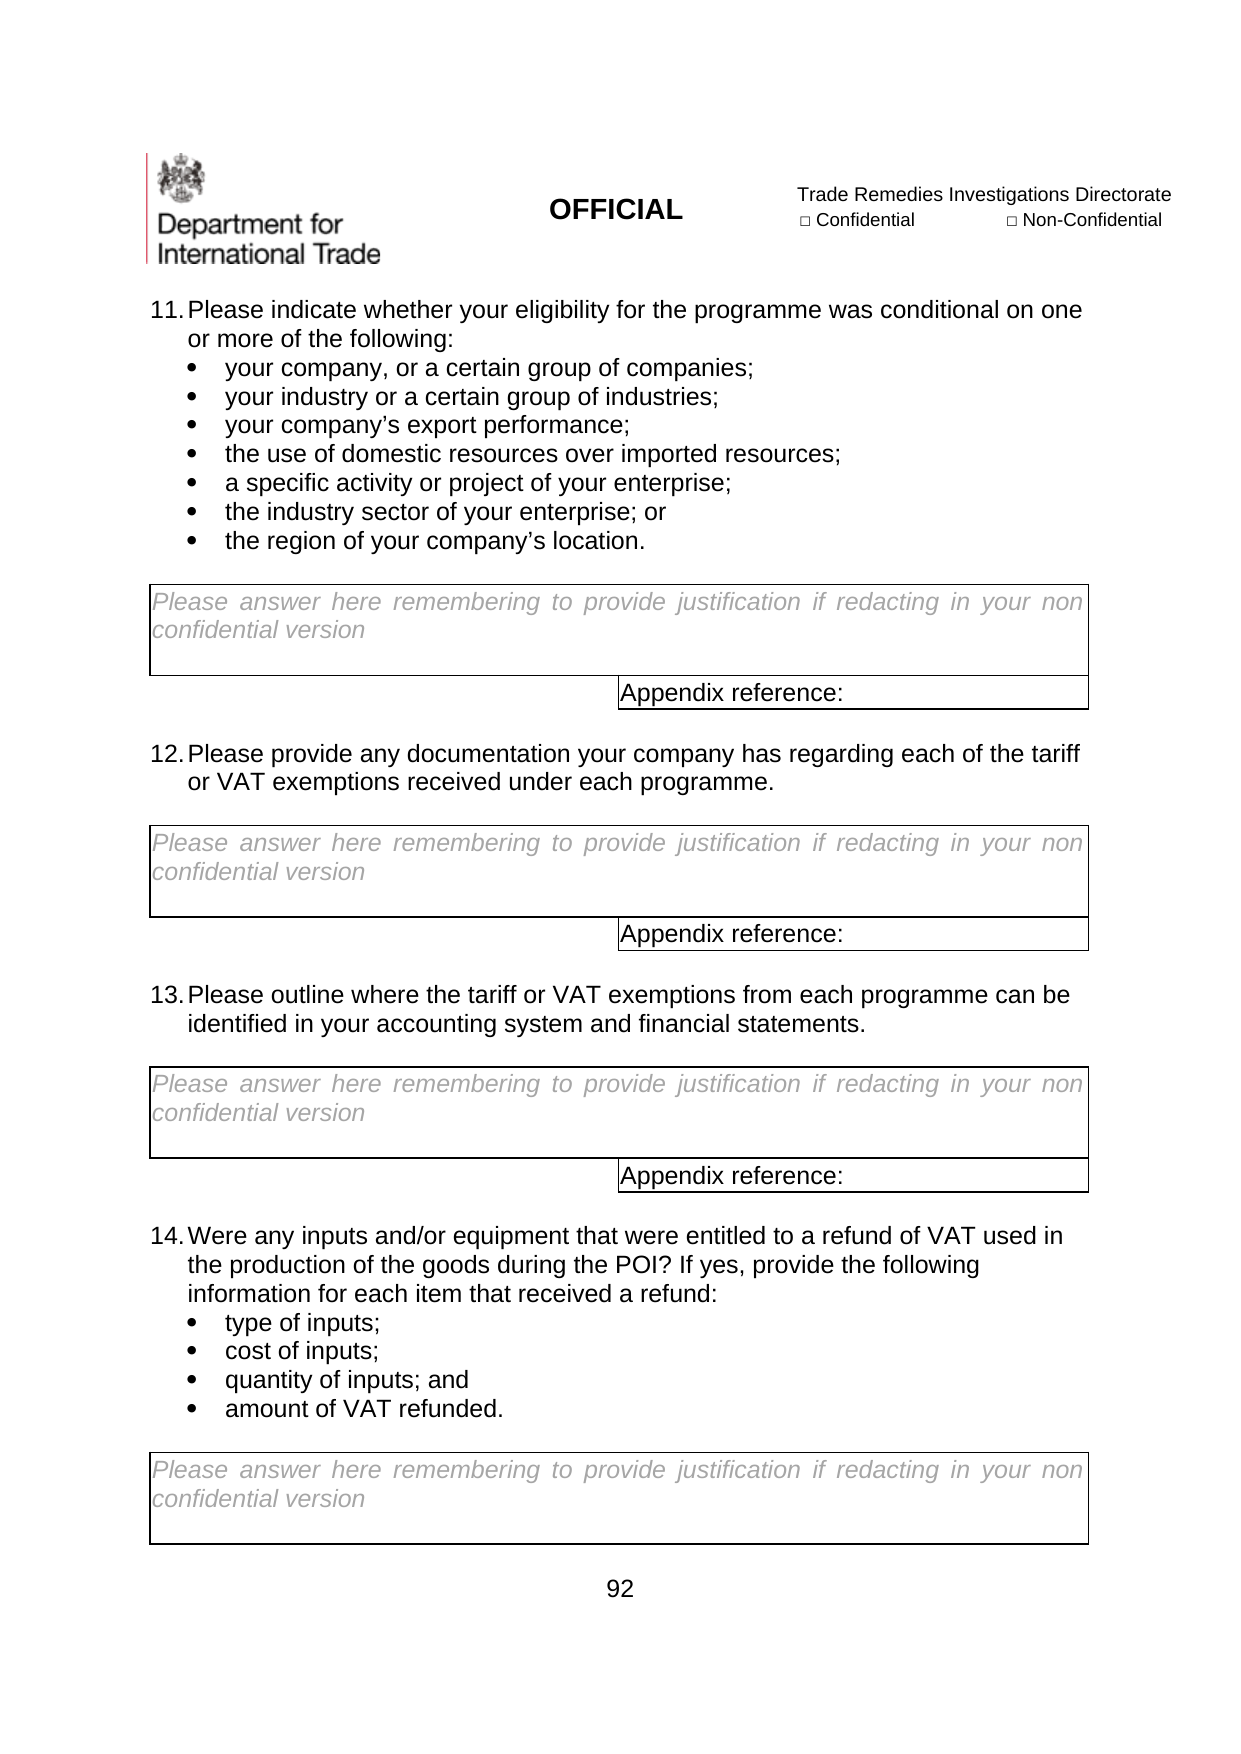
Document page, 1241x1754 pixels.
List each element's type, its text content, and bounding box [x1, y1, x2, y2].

list cost of inputs; [187, 1336, 1090, 1365]
list Please indicate whether your eligibility for the programme was conditional on one or more of the following: [150, 295, 1090, 353]
table_cell Appendix reference: [619, 676, 1088, 708]
table_cell [150, 676, 618, 708]
list your company, or a certain group of companies; [187, 353, 1090, 382]
table_header Please answer here remembering to provide justification if redacting in your non confidential version [151, 1453, 1088, 1543]
list Please outline where the tariff or VAT exemptions from each programme can be identified in your accounting system and financial statements. [150, 980, 1090, 1037]
table_header Please answer here remembering to provide justification if redacting in your non confidential version [151, 826, 1088, 916]
list the use of domestic resources over imported resources; [187, 439, 1090, 468]
list Please provide any documentation your company has regarding each of the tariff or VAT exemptions received under each programme. [150, 738, 1090, 796]
table_cell [150, 1159, 618, 1191]
table_cell [150, 918, 618, 949]
list your company’s export performance; [187, 410, 1090, 439]
list a specific activity or project of your enterprise; [187, 468, 1090, 497]
list amount of VAT refunded. [187, 1394, 1090, 1423]
list your industry or a certain group of industries; [187, 382, 1090, 410]
list quantity of inputs; and [187, 1365, 1090, 1394]
list type of inputs; [187, 1307, 1090, 1336]
list the industry sector of your enterprise; or [187, 497, 1090, 526]
table_header Please answer here remembering to provide justification if redacting in your non confidential version [151, 1068, 1088, 1157]
table_cell Appendix reference: [619, 1159, 1088, 1191]
table_header Please answer here remembering to provide justification if redacting in your non confidential version [151, 585, 1088, 674]
list the region of your company’s location. [187, 526, 1090, 555]
table_cell Appendix reference: [619, 918, 1088, 949]
list Were any inputs and/or equipment that were entitled to a refund of VAT used in the production of the goods during the POI? If yes, provide the following information for each item that received a refund: [150, 1221, 1090, 1307]
